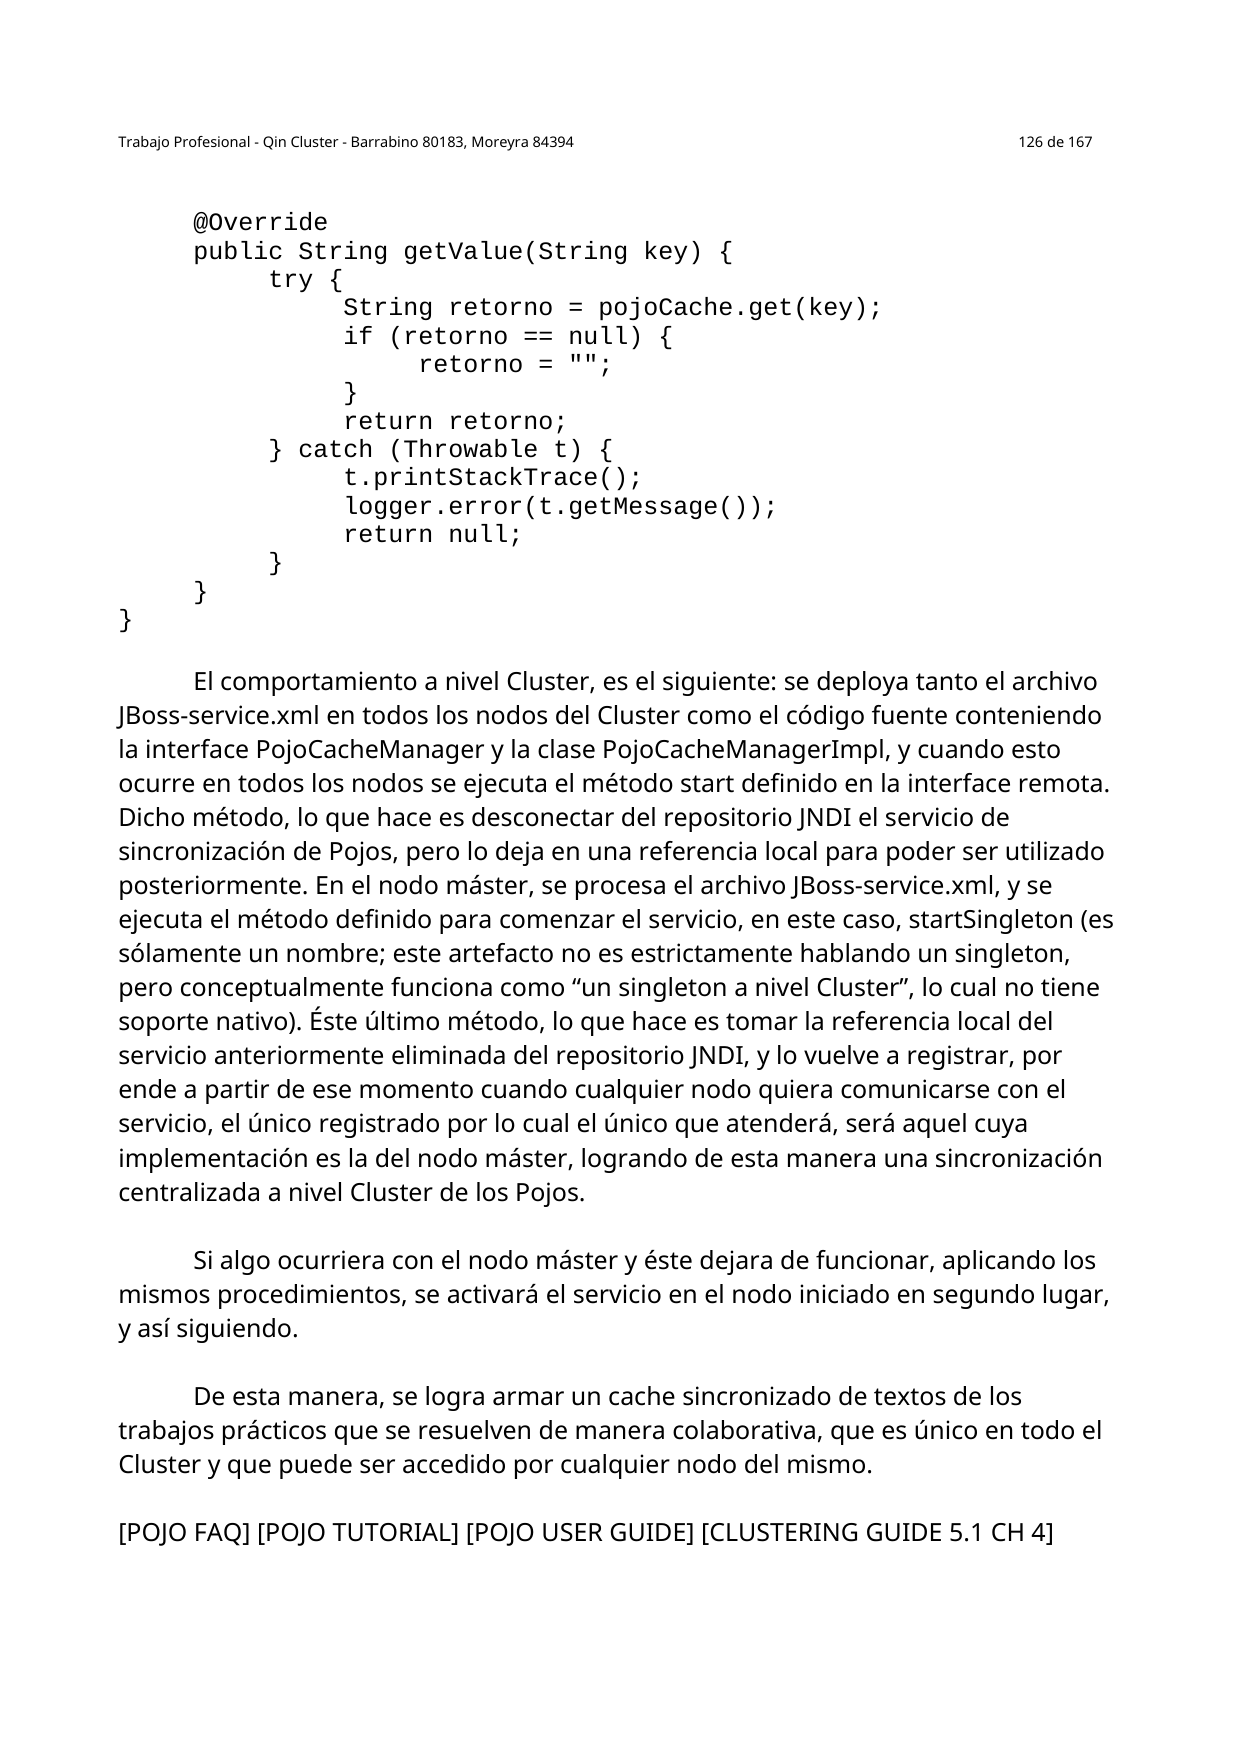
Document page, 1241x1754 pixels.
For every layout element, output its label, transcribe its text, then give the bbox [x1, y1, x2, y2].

text } [118, 550, 1122, 578]
text return null; [118, 522, 1122, 550]
text t.printStackTrace(); [118, 465, 1122, 493]
text return retorno; [118, 408, 1122, 437]
text retorno = ""; [118, 352, 1122, 380]
text try { [118, 267, 1122, 295]
text String retorno = pojoCache.get(key); [118, 295, 1122, 323]
text } [118, 380, 1122, 408]
text De esta manera, se logra armar un cache sincronizado de textos de los trabajos prácticos que se resuelven de manera colaborativa, que es único en todo el Cluster y que puede ser accedido por cualquier nodo del mismo. [118, 1379, 1122, 1481]
text Si algo ocurriera con el nodo máster y éste dejara de funcionar, aplicando los mismos procedimientos, se activará el servicio en el nodo iniciado en segundo lugar, y así siguiendo. [118, 1242, 1122, 1344]
text } [118, 578, 1122, 607]
text } [118, 607, 1122, 635]
text public String getValue(String key) { [118, 238, 1122, 267]
text logger.error(t.getMessage()); [118, 493, 1122, 522]
text if (retorno == null) { [118, 323, 1122, 352]
text El comportamiento a nivel Cluster, es el siguiente: se deploya tanto el archivo JBoss-service.xml en todos los nodos del Cluster como el código fuente conteniendo la interface PojoCacheManager y la clase PojoCacheManagerImpl, y cuando esto ocurre en todos los nodos se ejecuta el método start definido en la interface remota. Dicho método, lo que hace es desconectar del repositorio JNDI el servicio de sincronización de Pojos, pero lo deja en una referencia local para poder ser utilizado posteriormente. En el nodo máster, se procesa el archivo JBoss-service.xml, y se ejecuta el método definido para comenzar el servicio, en este caso, startSingleton (es sólamente un nombre; este artefacto no es estrictamente hablando un singleton, pero conceptualmente funciona como “un singleton a nivel Cluster”, lo cual no tiene soporte nativo). Éste último método, lo que hace es tomar la referencia local del servicio anteriormente eliminada del repositorio JNDI, y lo vuelve a registrar, por ende a partir de ese momento cuando cualquier nodo quiera comunicarse con el servicio, el único registrado por lo cual el único que atenderá, será aquel cuya implementación es la del nodo máster, logrando de esta manera una sincronización centralizada a nivel Cluster de los Pojos. [118, 663, 1122, 1208]
text } catch (Throwable t) { [118, 437, 1122, 465]
text [POJO FAQ] [POJO TUTORIAL] [POJO USER GUIDE] [CLUSTERING GUIDE 5.1 CH 4] [118, 1515, 1122, 1549]
text @Override [118, 210, 1122, 238]
